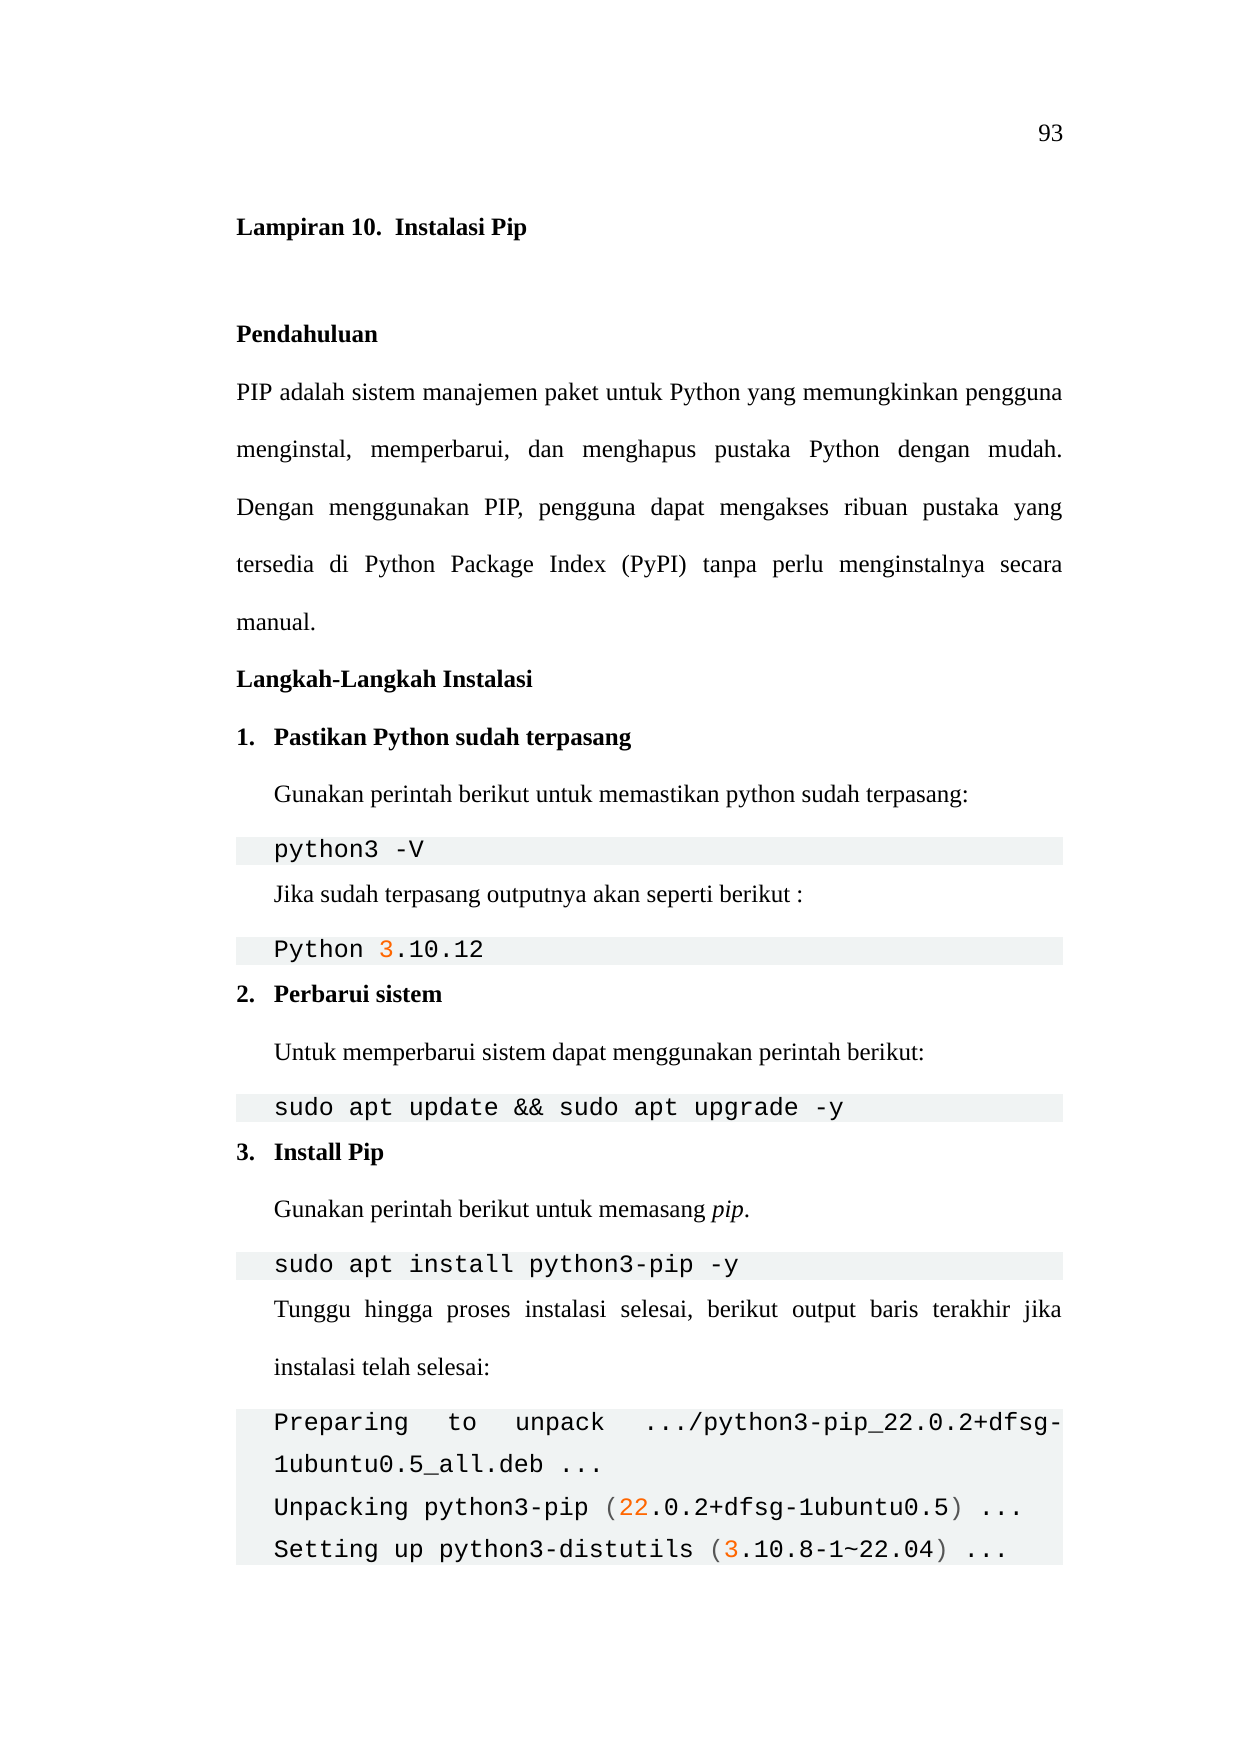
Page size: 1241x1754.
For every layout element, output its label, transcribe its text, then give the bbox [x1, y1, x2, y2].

text Pendahuluan [236, 319, 1063, 348]
subtitle Instalasi Pip [236, 212, 1063, 241]
text Langkah-Langkah Instalasi [236, 664, 1063, 693]
list Gunakan perintah berikut untuk memasang pip. [236, 1194, 1063, 1223]
list Setting up python3-distutils (3.10.8-1~22.04) ... [236, 1537, 1063, 1565]
list Unpacking python3-pip (22.0.2+dfsg-1ubuntu0.5) ... [236, 1494, 1063, 1522]
text sudo apt update && sudo apt upgrade -y [236, 1094, 1063, 1122]
text python3 -V [236, 837, 1063, 865]
list Tunggu hingga proses instalasi selesai, berikut output baris terakhir jika instalasi telah selesai: [236, 1294, 1063, 1380]
list Pastikan Python sudah terpasang [236, 722, 1063, 750]
list Jika sudah terpasang outputnya akan seperti berikut : [236, 879, 1063, 908]
list Gunakan perintah berikut untuk memastikan python sudah terpasang: [236, 779, 1063, 808]
text PIP adalah sistem manajemen paket untuk Python yang memungkinkan pengguna menginstal, memperbarui, dan menghapus pustaka Python dengan mudah. Dengan menggunakan PIP, pengguna dapat mengakses ribuan pustaka yang tersedia di Python Package Index (PyPI) tanpa perlu menginstalnya secara manual. [236, 377, 1063, 635]
text sudo apt install python3-pip -y [236, 1252, 1063, 1280]
list Preparing to unpack .../python3-pip_22.0.2+dfsg-1ubuntu0.5_all.deb ... [236, 1409, 1063, 1480]
list Perbarui sistem [236, 979, 1063, 1008]
list Install Pip [236, 1137, 1063, 1165]
list Untuk memperbarui sistem dapat menggunakan perintah berikut: [236, 1037, 1063, 1065]
list Python 3.10.12 [236, 937, 1063, 965]
